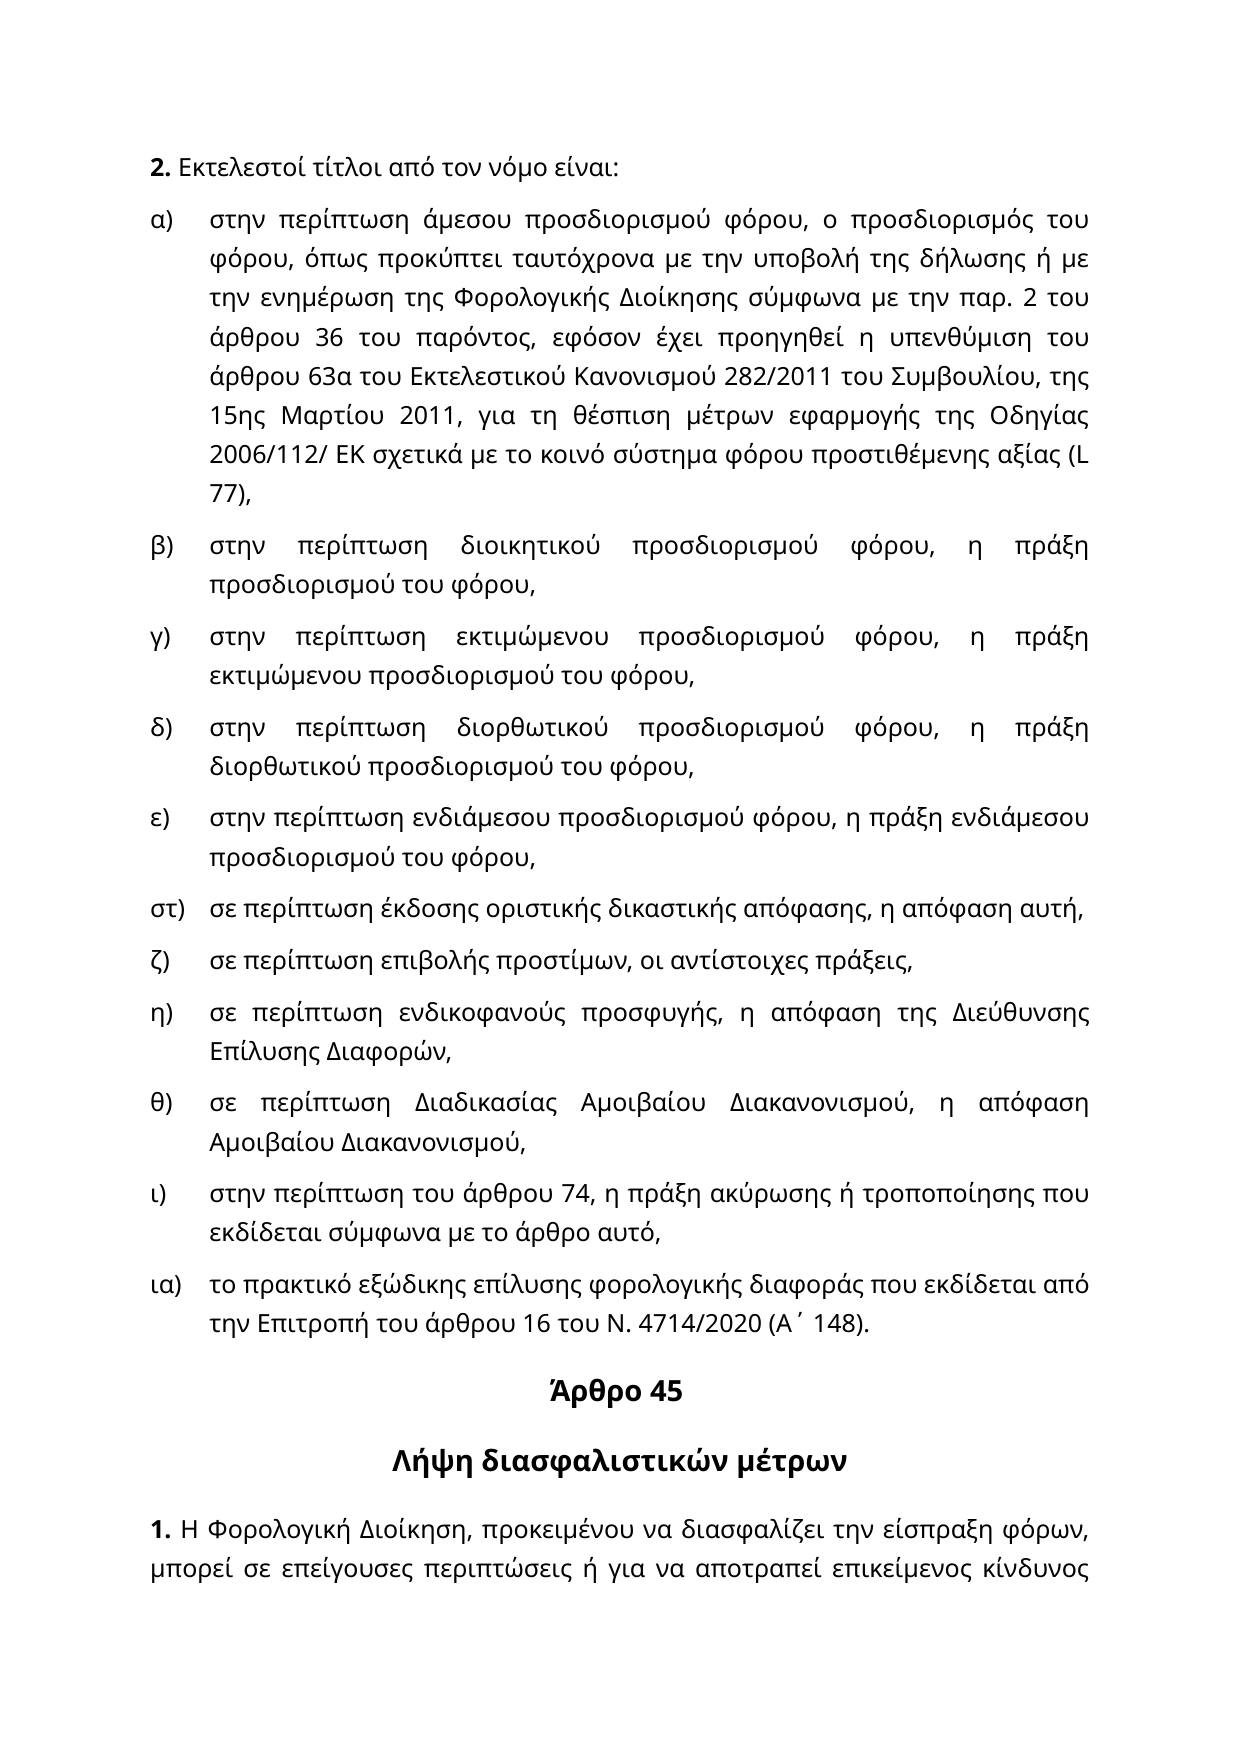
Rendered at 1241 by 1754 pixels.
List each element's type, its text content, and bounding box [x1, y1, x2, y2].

subtitle Λήψη διασφαλιστικών μέτρων [150, 1441, 1090, 1480]
list ζ) σε περίπτωση επιβολής προστίμων, οι αντίστοιχες πράξεις, [150, 942, 1090, 977]
list β) στην περίπτωση διοικητικού προσδιορισμού φόρου, η πράξη προσδιορισμού του φόρου, [150, 527, 1090, 601]
list η) σε περίπτωση ενδικοφανούς προσφυγής, η απόφαση της Διεύθυνσης Επίλυσης Διαφορών, [150, 994, 1090, 1067]
text 1. Η Φορολογική Διοίκηση, προκειμένου να διασφαλίζει την είσπραξη φόρων, μπορεί σε επείγουσες περιπτώσεις ή για να αποτραπεί επικείμενος κίνδυνος [150, 1511, 1090, 1584]
list θ) σε περίπτωση Διαδικασίας Αμοιβαίου Διακανονισμού, η απόφαση Αμοιβαίου Διακανονισμού, [150, 1085, 1090, 1158]
text 2. Εκτελεστοί τίτλοι από τον νόμο είναι: [150, 150, 1090, 184]
list γ) στην περίπτωση εκτιμώμενου προσδιορισμού φόρου, η πράξη εκτιμώμενου προσδιορισμού του φόρου, [150, 618, 1090, 692]
list δ) στην περίπτωση διορθωτικού προσδιορισμού φόρου, η πράξη διορθωτικού προσδιορισμού του φόρου, [150, 709, 1090, 782]
list ι) στην περίπτωση του άρθρου 74, η πράξη ακύρωσης ή τροποποίησης που εκδίδεται σύμφωνα με το άρθρο αυτό, [150, 1176, 1090, 1249]
list ια) το πρακτικό εξώδικης επίλυσης φορολογικής διαφοράς που εκδίδεται από την Επιτροπή του άρθρου 16 του Ν. 4714/2020 (Α΄ 148). [150, 1267, 1090, 1340]
list α) στην περίπτωση άμεσου προσδιορισμού φόρου, ο προσδιορισμός του φόρου, όπως προκύπτει ταυτόχρονα με την υποβολή της δήλωσης ή με την ενημέρωση της Φορολογικής Διοίκησης σύμφωνα με την παρ. 2 του άρθρου 36 του παρόντος, εφόσον έχει προηγηθεί η υπενθύμιση του άρθρου 63α του Εκτελεστικού Κανονισμού 282/2011 του Συμβουλίου, της 15ης Μαρτίου 2011, για τη θέσπιση μέτρων εφαρμογής της Οδηγίας 2006/112/ ΕΚ σχετικά με το κοινό σύστημα φόρου προστιθέμενης αξίας (L 77), [150, 202, 1090, 510]
subtitle Άρθρο 45 [150, 1370, 1090, 1410]
list στ) σε περίπτωση έκδοσης οριστικής δικαστικής απόφασης, η απόφαση αυτή, [150, 891, 1090, 925]
list ε) στην περίπτωση ενδιάμεσου προσδιορισμού φόρου, η πράξη ενδιάμεσου προσδιορισμού του φόρου, [150, 800, 1090, 873]
